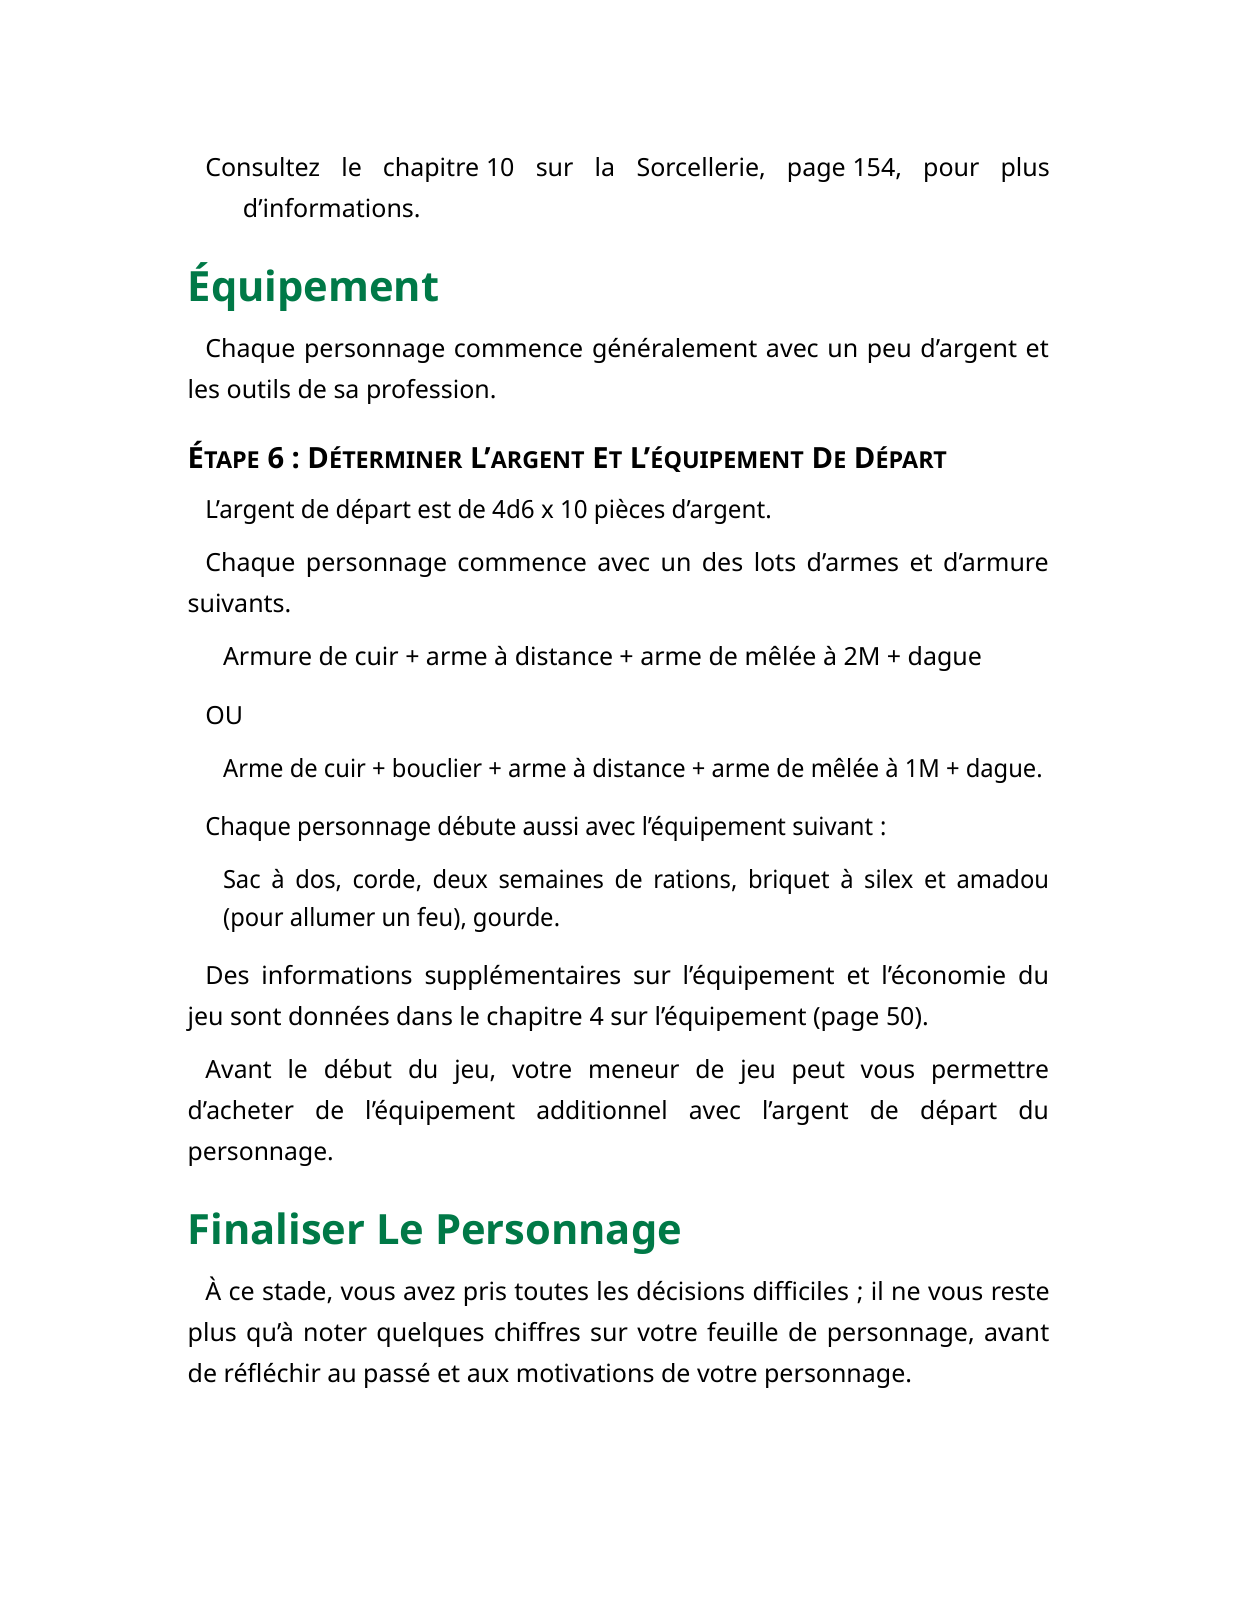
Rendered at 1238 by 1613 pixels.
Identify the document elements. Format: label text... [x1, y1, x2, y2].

text L’argent de départ est de 4d6 x 10 pièces d’argent. [187, 492, 1050, 526]
list Armure de cuir + arme à distance + arme de mêlée à 2M + dague [223, 639, 1050, 673]
list Sac à dos, corde, deux semaines de rations, briquet à silex et amadou (pour allumer un feu), gourde. [223, 862, 1050, 934]
text Finaliser Le Personnage [187, 1199, 1050, 1256]
text À ce stade, vous avez pris toutes les décisions difficiles ; il ne vous reste plus qu’à noter quelques chiffres sur votre feuille de personnage, avant de réfléchir au passé et aux motivations de votre personnage. [187, 1274, 1050, 1389]
text Étape 6 : Déterminer L’argent Et L’équipement De Départ [187, 438, 1050, 477]
list Arme de cuir + bouclier + arme à distance + arme de mêlée à 1M + dague. [223, 751, 1050, 785]
text Chaque personnage commence avec un des lots d’armes et d’armure suivants. [187, 545, 1050, 620]
text Chaque personnage commence généralement avec un peu d’argent et les outils de sa profession. [187, 331, 1050, 406]
text Consultez le chapitre 10 sur la Sorcellerie, page 154, pour plus d’informations. [205, 150, 1050, 225]
text Équipement [187, 257, 1050, 313]
text OU [187, 697, 1050, 731]
text Des informations supplémentaires sur l’équipement et l’économie du jeu sont données dans le chapitre 4 sur l’équipement (page 50). [187, 958, 1050, 1033]
text Avant le début du jeu, votre meneur de jeu peut vous permettre d’acheter de l’équipement additionnel avec l’argent de départ du personnage. [187, 1052, 1050, 1168]
text Chaque personnage débute aussi avec l’équipement suivant : [187, 809, 1050, 843]
